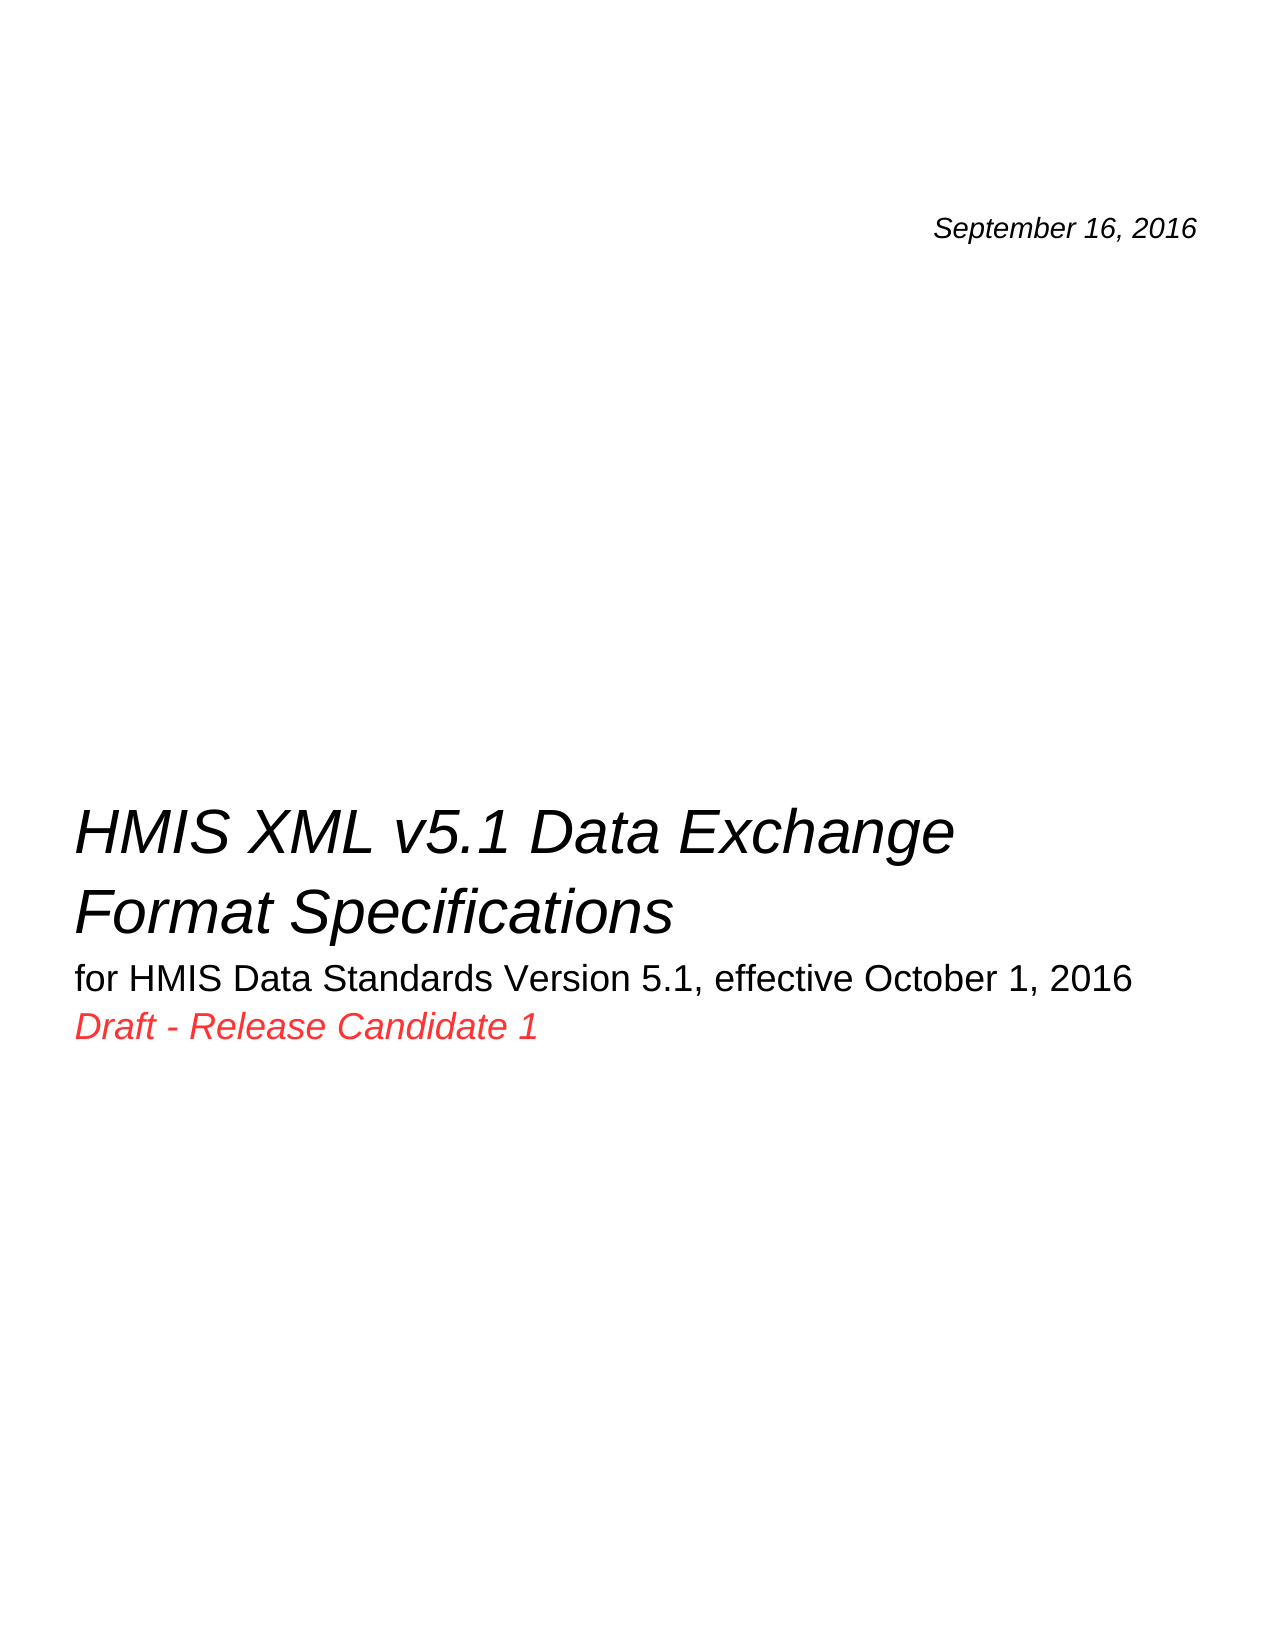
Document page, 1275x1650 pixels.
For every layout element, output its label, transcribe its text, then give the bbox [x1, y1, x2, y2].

title Draft - Release Candidate 1 [74, 1005, 1200, 1047]
title for HMIS Data Standards Version 5.1, effective October 1, 2016 [74, 957, 1200, 999]
title September 16, 2016 [74, 212, 1200, 244]
title Format Specifications [74, 877, 1200, 947]
title HMIS XML v5.1 Data Exchange [74, 797, 1200, 867]
